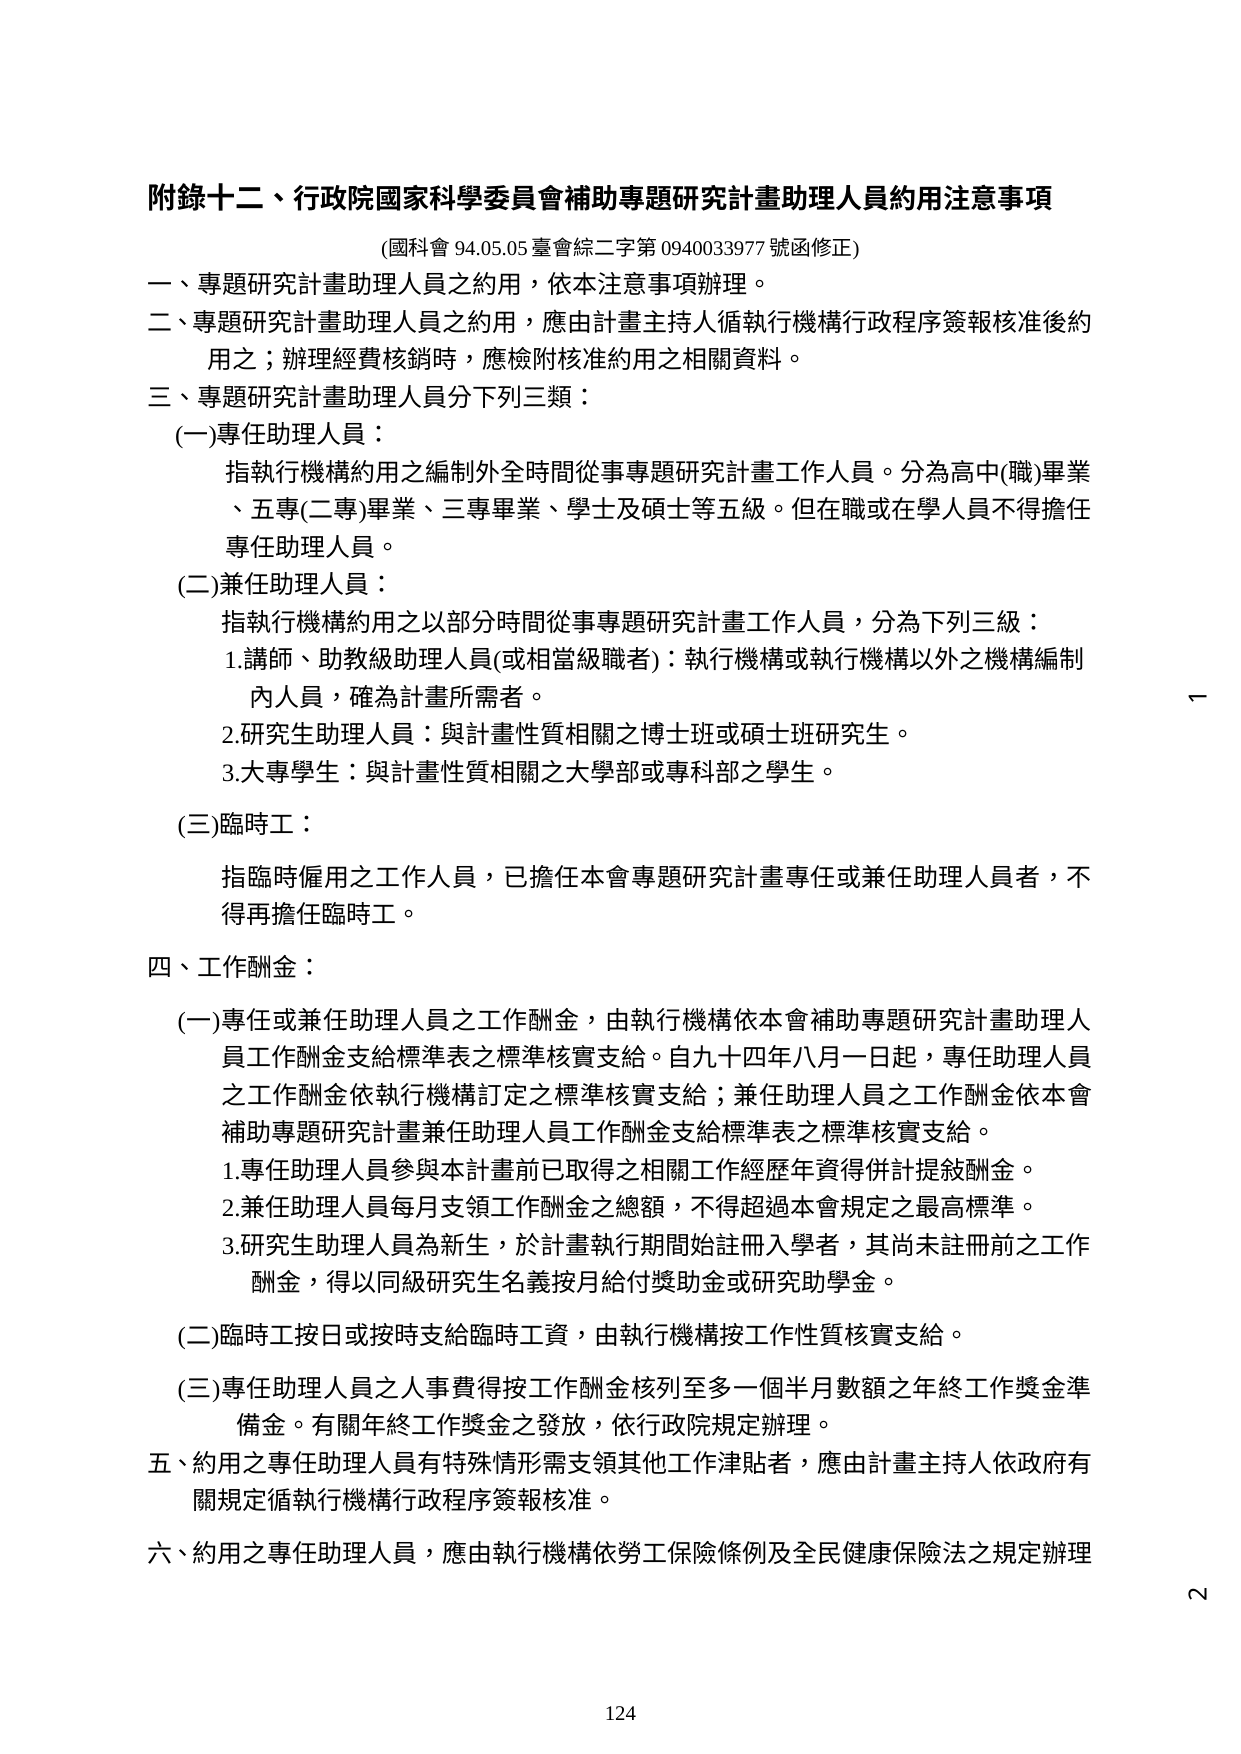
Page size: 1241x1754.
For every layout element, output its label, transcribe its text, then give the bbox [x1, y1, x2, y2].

text 用之；辦理經費核銷時，應檢附核准約用之相關資料。 [207, 338, 1092, 376]
text 2.兼任助理人員每月支領工作酬金之總額，不得超過本會規定之最高標準。 [222, 1187, 1092, 1224]
text 2.研究生助理人員：與計畫性質相關之博士班或碩士班研究生。 [199, 713, 1092, 751]
text 3.大專學生：與計畫性質相關之大學部或專科部之學生。 [222, 751, 1092, 788]
text 五、約用之專任助理人員有特殊情形需支領其他工作津貼者，應由計畫主持人依政府有 [148, 1442, 1092, 1480]
text (一)專任或兼任助理人員之工作酬金，由執行機構依本會補助專題研究計畫助理人員工作酬金支給標準表之標準核實支給。自九十四年八月一日起，專任助理人員之工作酬金依執行機構訂定之標準核實支給；兼任助理人員之工作酬金依本會補助專題研究計畫兼任助理人員工作酬金支給標準表之標準核實支給。 [177, 999, 1092, 1149]
text 專任助理人員。 [162, 526, 1092, 563]
text 指執行機構約用之以部分時間從事專題研究計畫工作人員，分為下列三級： [221, 601, 1092, 638]
text 關規定循執行機構行政程序簽報核准。 [192, 1480, 1092, 1517]
text (二)兼任助理人員： [177, 563, 1092, 601]
text 四、工作酬金： [148, 931, 1101, 999]
text (三)專任助理人員之人事費得按工作酬金核列至多一個半月數額之年終工作獎金準備金。有關年終工作獎金之發放，依行政院規定辦理。 [177, 1367, 1092, 1442]
text (二)臨時工按日或按時支給臨時工資，由執行機構按工作性質核實支給。 [177, 1299, 1092, 1367]
text 三、專題研究計畫助理人員分下列三類： [148, 376, 1092, 413]
text 一、專題研究計畫助理人員之約用，依本注意事項辦理。 [148, 263, 1092, 301]
text (一)專任助理人員： [162, 413, 1092, 451]
text 3.研究生助理人員為新生，於計畫執行期間始註冊入學者，其尚未註冊前之工作 [222, 1224, 1092, 1262]
text 指臨時僱用之工作人員，已擔任本會專題研究計畫專任或兼任助理人員者，不得再擔任臨時工。 [221, 856, 1092, 931]
subtitle 附錄十二、行政院國家科學委員會補助專題研究計畫助理人員約用注意事項 [148, 162, 1092, 229]
text 酬金，得以同級研究生名義按月給付獎助金或研究助學金。 [251, 1262, 1092, 1299]
text 二、專題研究計畫助理人員之約用，應由計畫主持人循執行機構行政程序簽報核准後約 [148, 301, 1092, 338]
text 1.專任助理人員參與本計畫前已取得之相關工作經歷年資得併計提敍酬金。 [222, 1149, 1092, 1187]
text 內人員，確為計畫所需者。 [199, 676, 1092, 713]
text 指執行機構約用之編制外全時間從事專題研究計畫工作人員。分為高中(職)畢業 [162, 451, 1092, 488]
text 、五專(二專)畢業、三專畢業、學士及碩士等五級。但在職或在學人員不得擔任 [162, 488, 1092, 526]
text (三)臨時工： [177, 788, 1101, 856]
text 1.講師、助教級助理人員(或相當級職者)：執行機構或執行機構以外之機構編制 [199, 638, 1092, 676]
text 六、約用之專任助理人員，應由執行機構依勞工保險條例及全民健康保險法之規定辦理 [148, 1517, 1092, 1585]
text (國科會94.05.05臺會綜二字第0940033977號函修正) [148, 229, 1092, 263]
